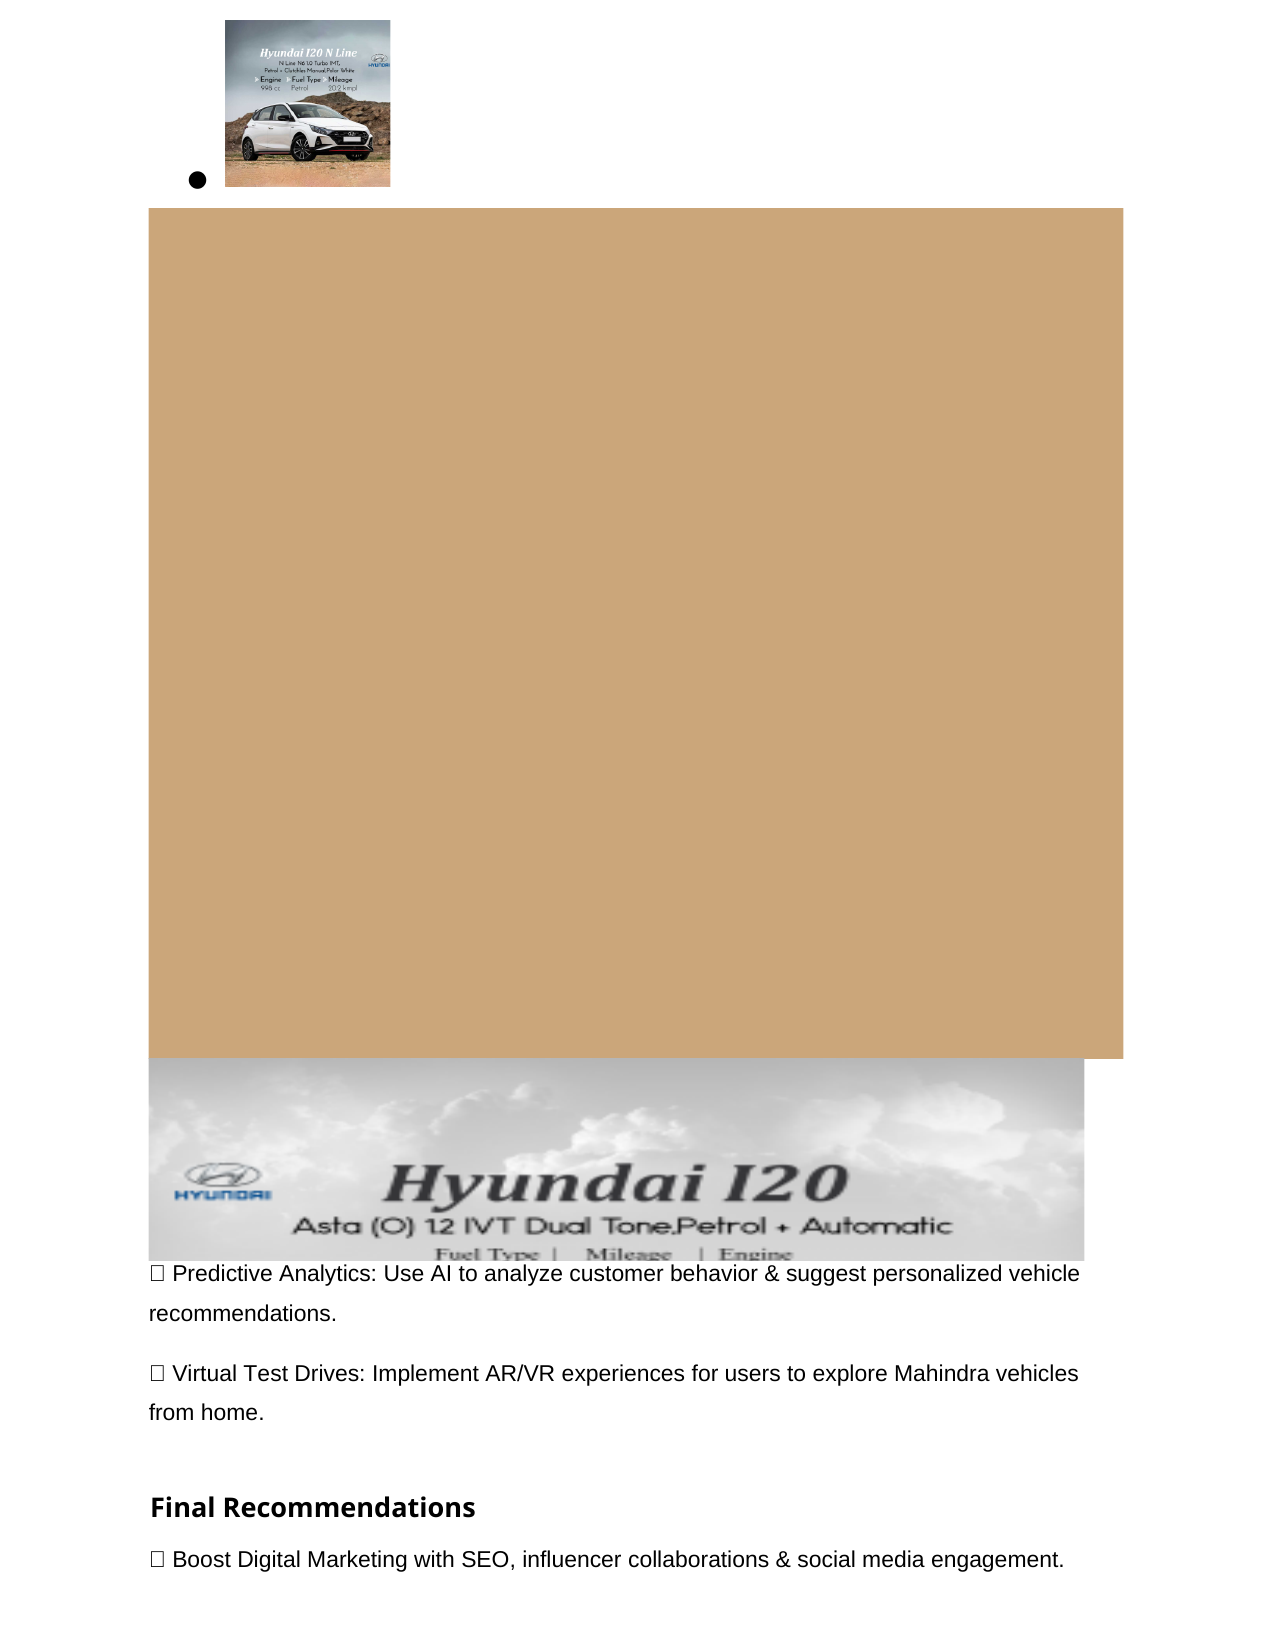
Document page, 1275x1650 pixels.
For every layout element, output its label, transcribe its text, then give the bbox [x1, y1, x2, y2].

text ✅ Boost Digital Marketing with SEO, influencer collaborations & social media engagement. [148, 1546, 1125, 1573]
subtitle Final Recommendations [150, 1489, 939, 1526]
text ✅ Virtual Test Drives: Implement AR/VR experiences for users to explore Mahindra vehicles from home. [148, 1360, 1125, 1426]
picture [148, 208, 1124, 1261]
picture [225, 20, 391, 187]
text ✅ Predictive Analytics: Use AI to analyze customer behavior & suggest personalized vehicle recommendations. [148, 1260, 1125, 1326]
